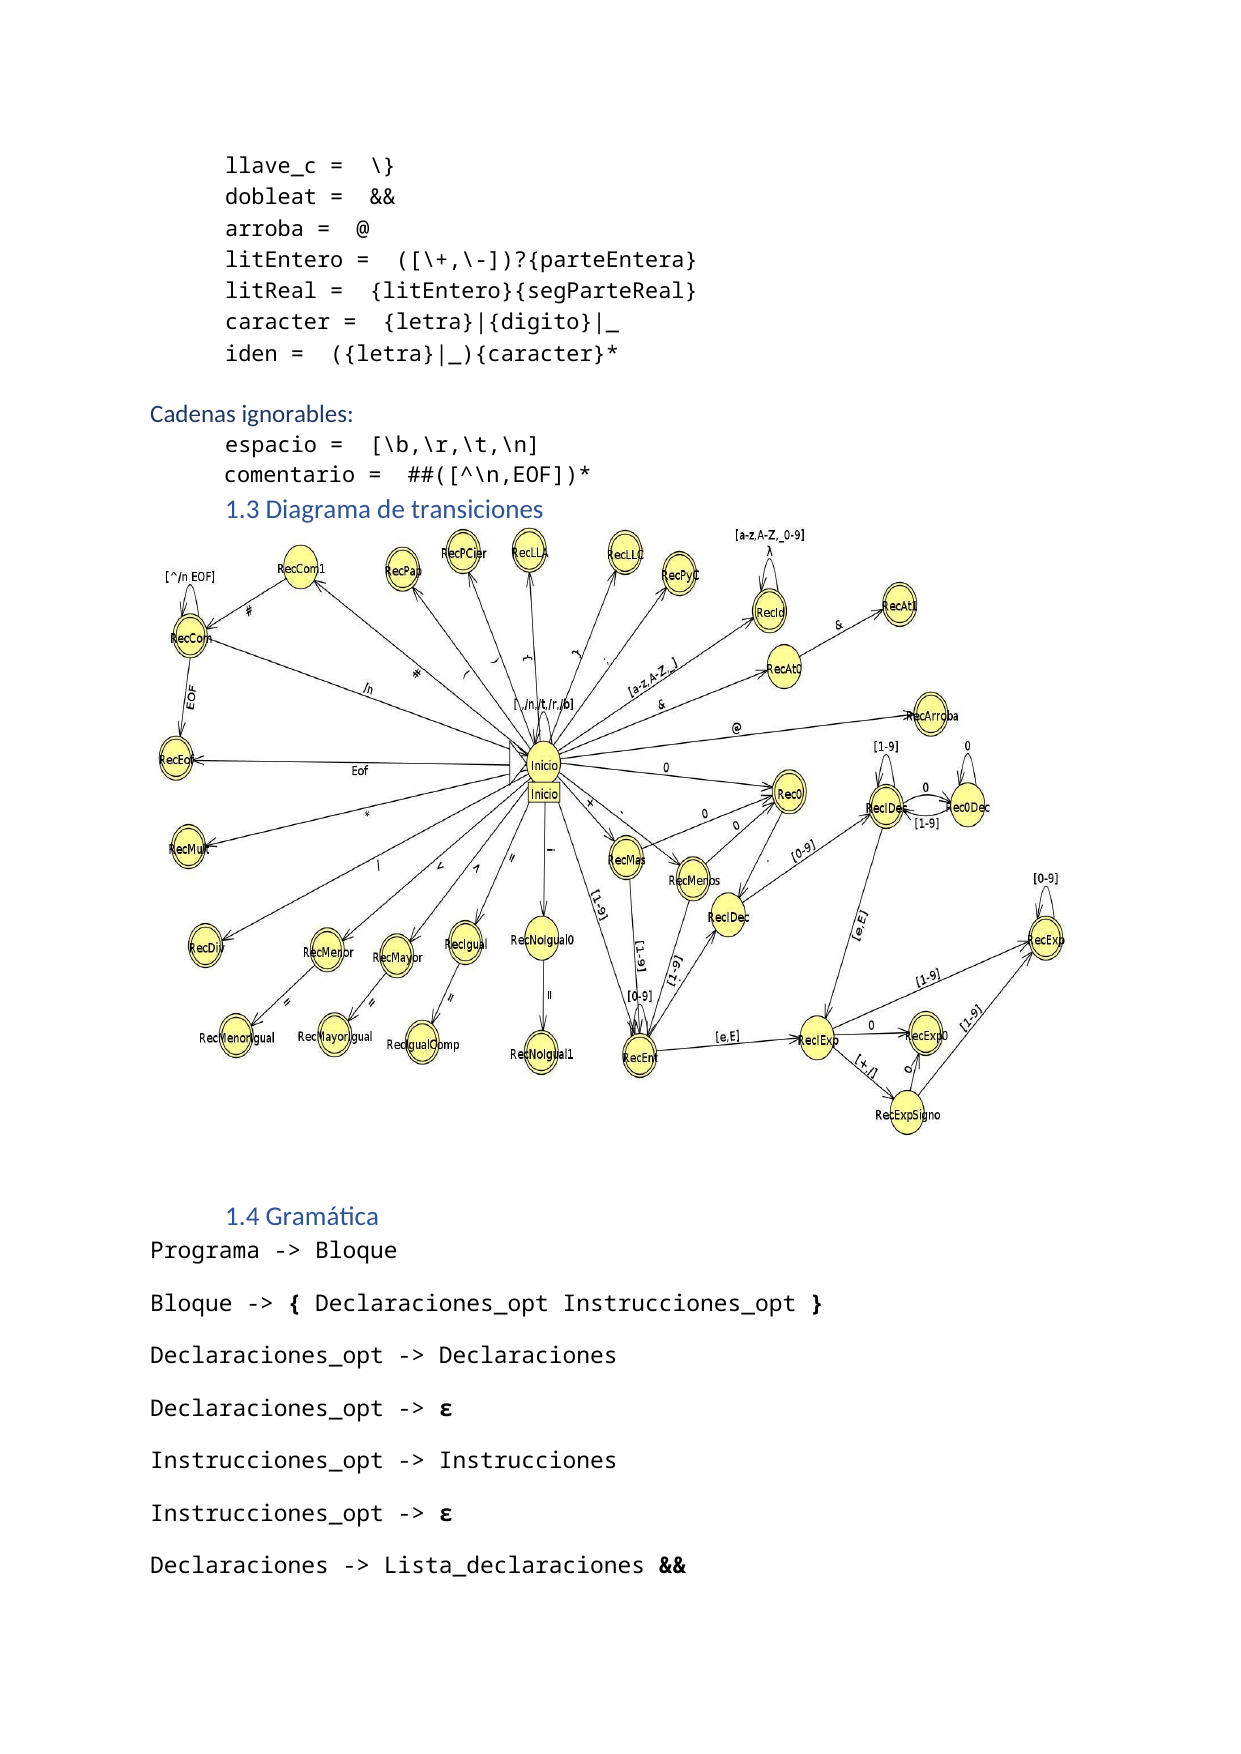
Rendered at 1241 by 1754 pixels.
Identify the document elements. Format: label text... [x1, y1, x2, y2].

text Instrucciones_opt -> Instrucciones [150, 1444, 1090, 1476]
list 1.3 Diagrama de transiciones [150, 492, 1090, 526]
text Declaraciones -> Lista_declaraciones && [150, 1549, 1090, 1581]
text Programa -> Bloque [150, 1234, 1090, 1265]
text Declaraciones_opt -> Declaraciones [150, 1339, 1090, 1370]
list 1.4 Gramática [150, 1199, 1090, 1232]
text comentario = ##([^\n,EOF])* [150, 458, 1090, 488]
text Instrucciones_opt -> ε [150, 1497, 1090, 1528]
text Bloque -> { Declaraciones_opt Instrucciones_opt } [150, 1286, 1090, 1318]
text Declaraciones_opt -> ε [150, 1392, 1090, 1423]
text llave_c = \} dobleat = && arroba = @ litEntero = ([\+,\-])?{parteEntera} litReal = {litEntero}{segParteReal} caracter = {letra}|{digito}|_ iden = ({letra}|_){caracter}* [150, 150, 1090, 367]
picture [150, 527, 1222, 1152]
text Cadenas ignorables: espacio = [\b,\r,\t,\n] [150, 398, 1090, 458]
